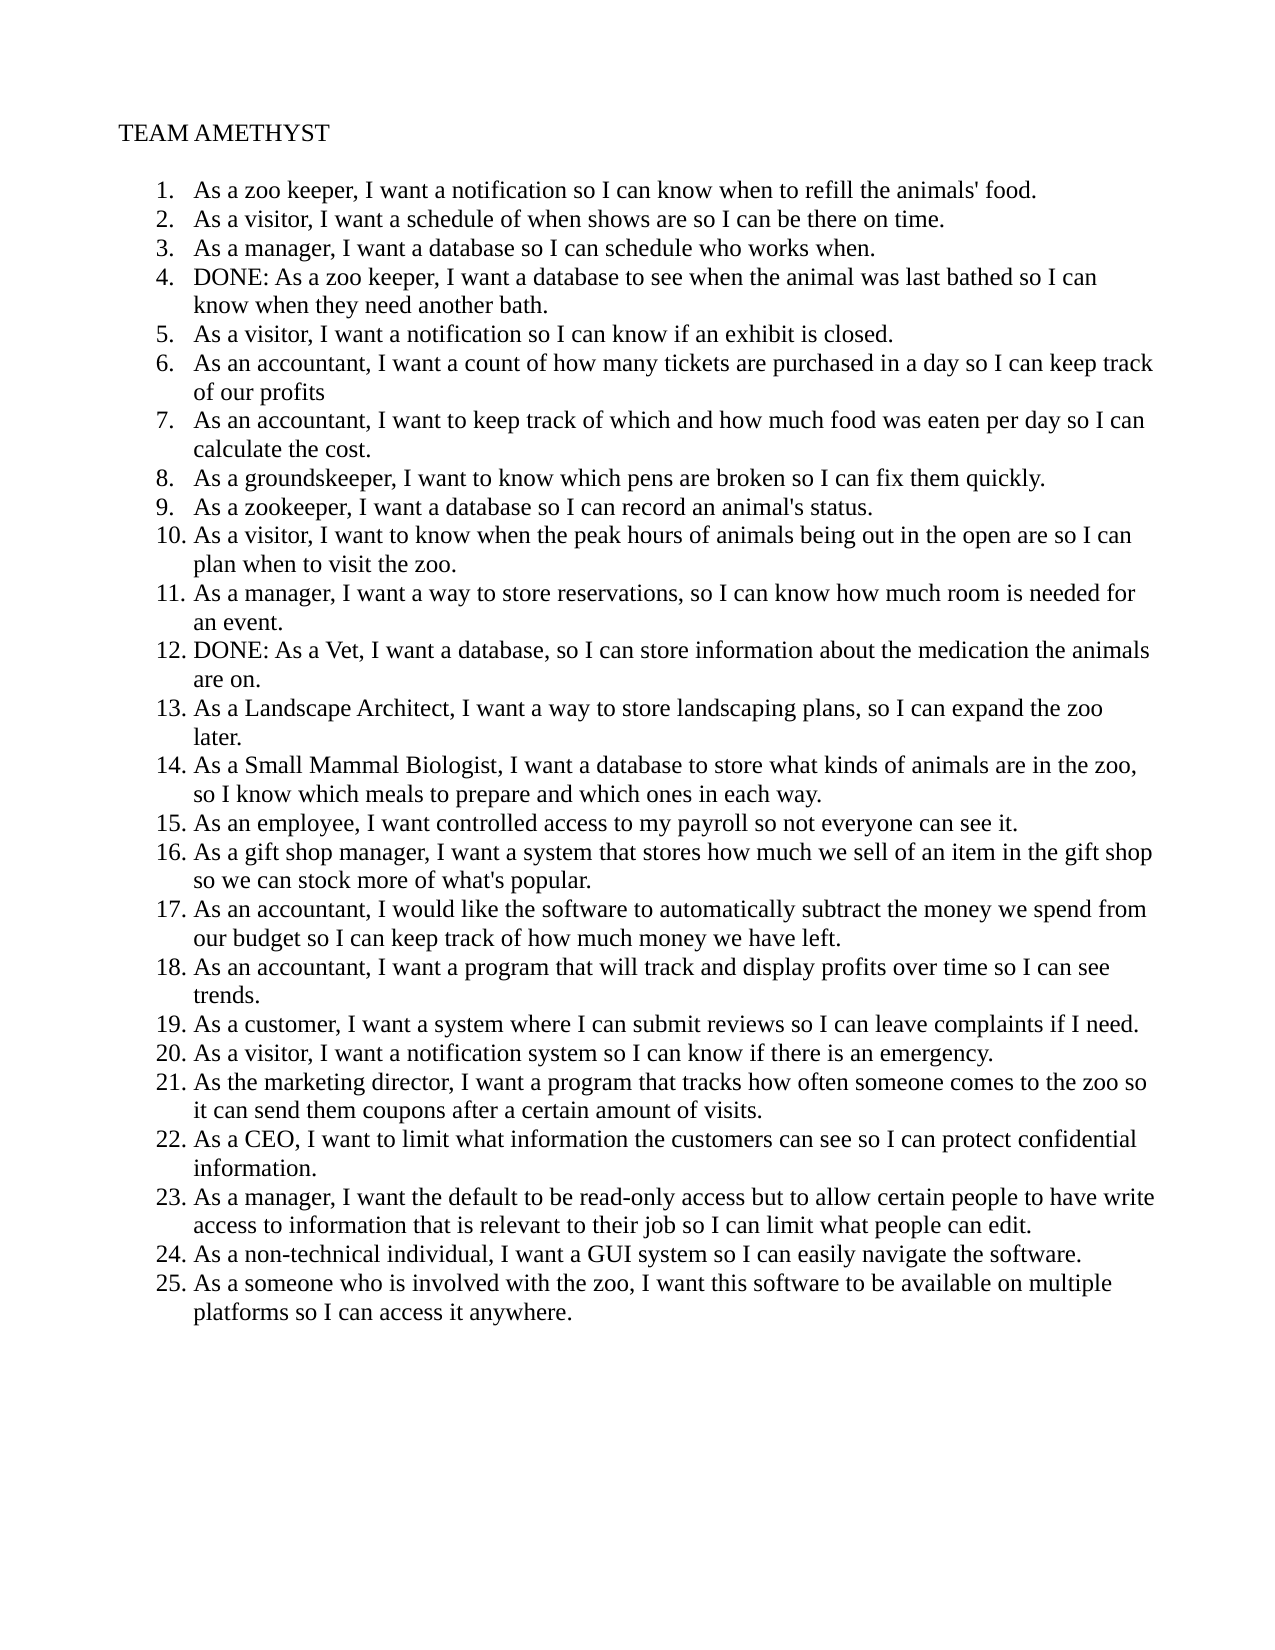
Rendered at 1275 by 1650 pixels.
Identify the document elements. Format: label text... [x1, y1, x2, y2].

list As a visitor, I want a notification so I can know if an exhibit is closed. [156, 319, 1157, 348]
list As a manager, I want a database so I can schedule who works when. [156, 233, 1157, 262]
list As a gift shop manager, I want a system that stores how much we sell of an item in the gift shop so we can stock more of what's popular. [156, 837, 1157, 894]
list As an accountant, I want a program that will track and display profits over time so I can see trends. [156, 952, 1157, 1009]
list DONE: As a zoo keeper, I want a database to see when the animal was last bathed so I can know when they need another bath. [156, 262, 1157, 319]
list As a manager, I want a way to store reservations, so I can know how much room is needed for an event. [156, 578, 1157, 636]
list As a manager, I want the default to be read-only access but to allow certain people to have write access to information that is relevant to their job so I can limit what people can edit. [156, 1182, 1157, 1239]
text TEAM AMETHYST [118, 118, 1157, 147]
list As a zoo keeper, I want a notification so I can know when to refill the animals' food. [156, 176, 1157, 204]
list As a groundskeeper, I want to know which pens are broken so I can fix them quickly. [156, 463, 1157, 492]
list As an accountant, I would like the software to automatically subtract the money we spend from our budget so I can keep track of how much money we have left. [156, 894, 1157, 952]
list As a visitor, I want a schedule of when shows are so I can be there on time. [156, 204, 1157, 233]
list As a someone who is involved with the zoo, I want this software to be available on multiple platforms so I can access it anywhere. [156, 1268, 1157, 1326]
list As a CEO, I want to limit what information the customers can see so I can protect confidential information. [156, 1124, 1157, 1182]
list As an employee, I want controlled access to my payroll so not everyone can see it. [156, 808, 1157, 837]
list As the marketing director, I want a program that tracks how often someone comes to the zoo so it can send them coupons after a certain amount of visits. [156, 1067, 1157, 1124]
list As a Landscape Architect, I want a way to store landscaping plans, so I can expand the zoo later. [156, 693, 1157, 751]
list As an accountant, I want to keep track of which and how much food was eaten per day so I can calculate the cost. [156, 406, 1157, 463]
list As a visitor, I want a notification system so I can know if there is an emergency. [156, 1038, 1157, 1067]
list As an accountant, I want a count of how many tickets are purchased in a day so I can keep track of our profits [156, 348, 1157, 406]
list As a zookeeper, I want a database so I can record an animal's status. [156, 492, 1157, 521]
list As a non-technical individual, I want a GUI system so I can easily navigate the software. [156, 1239, 1157, 1268]
list As a visitor, I want to know when the peak hours of animals being out in the open are so I can plan when to visit the zoo. [156, 521, 1157, 578]
list DONE: As a Vet, I want a database, so I can store information about the medication the animals are on. [156, 636, 1157, 693]
list As a customer, I want a system where I can submit reviews so I can leave complaints if I need. [156, 1009, 1157, 1038]
list As a Small Mammal Biologist, I want a database to store what kinds of animals are in the zoo, so I know which meals to prepare and which ones in each way. [156, 751, 1157, 808]
